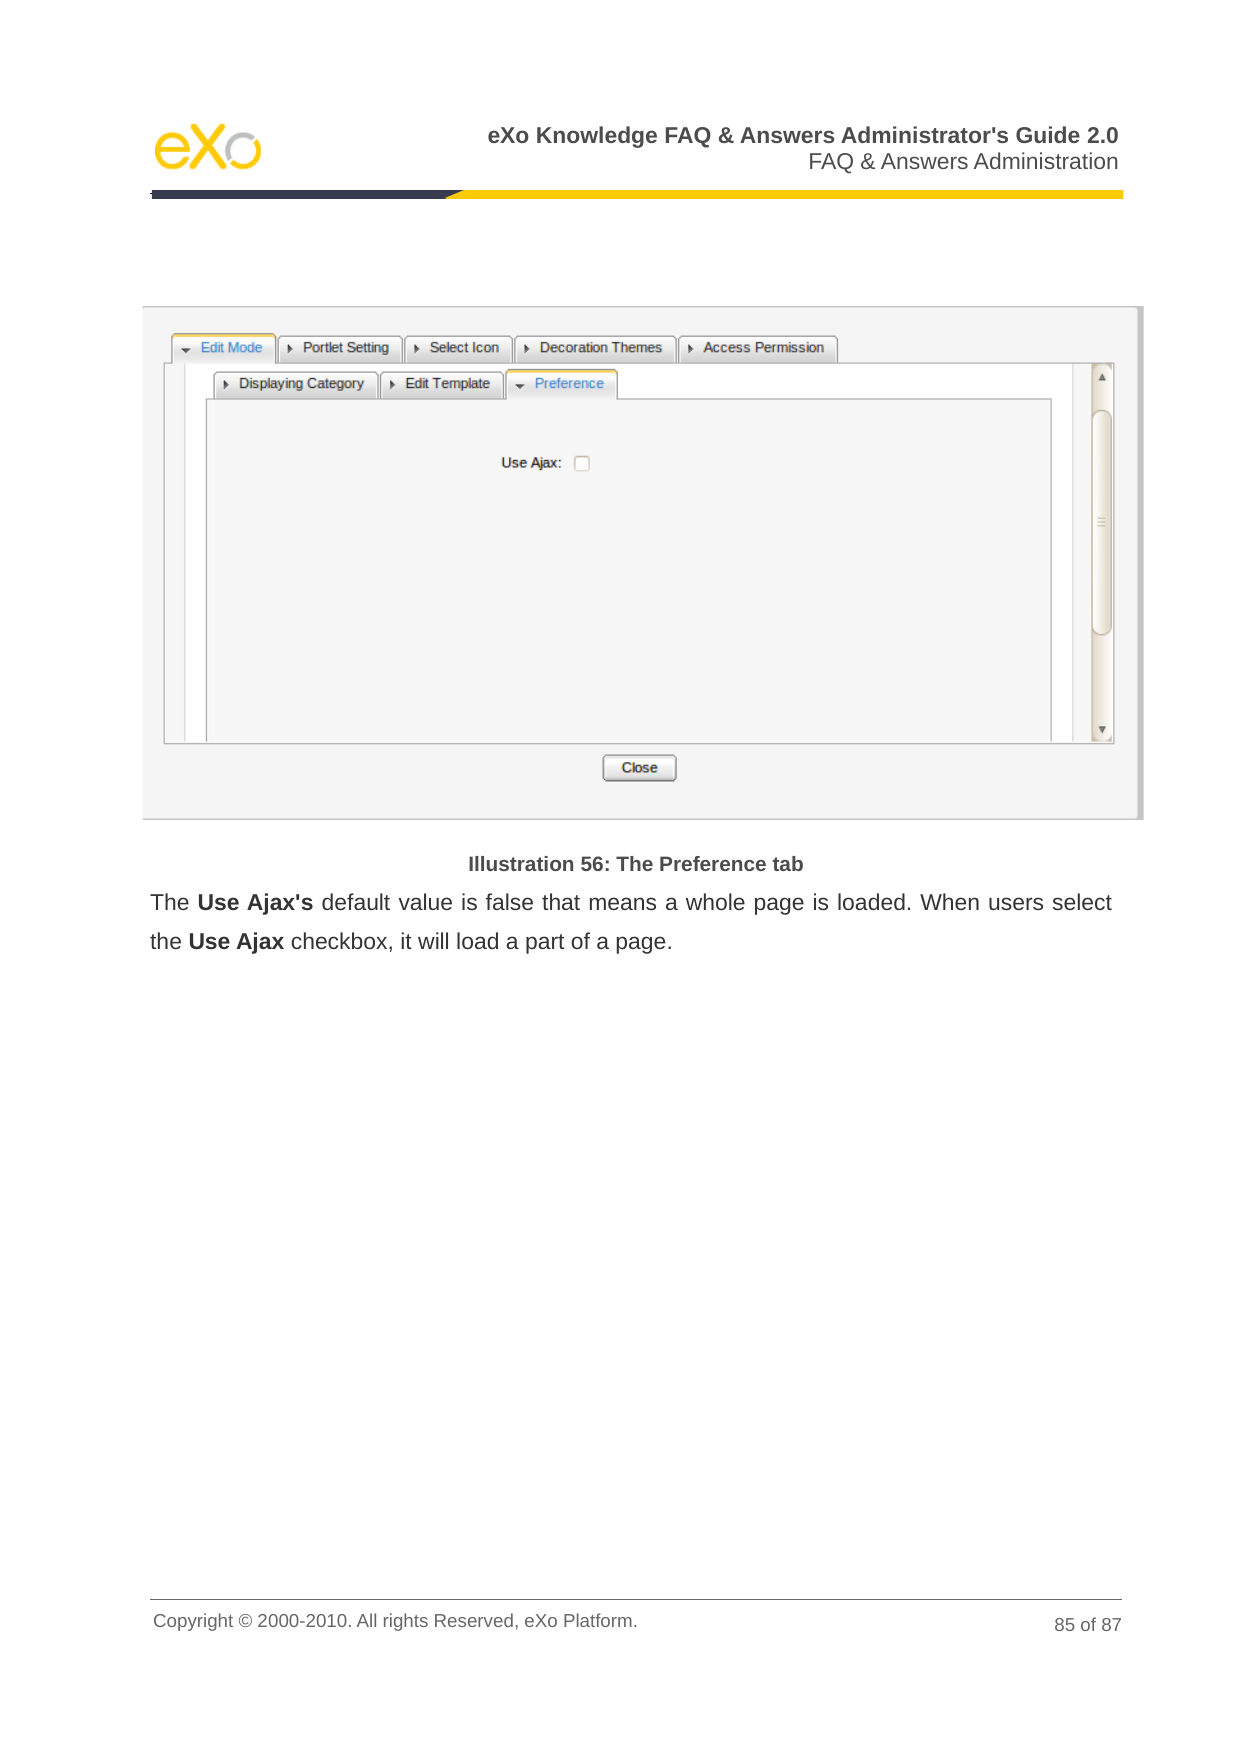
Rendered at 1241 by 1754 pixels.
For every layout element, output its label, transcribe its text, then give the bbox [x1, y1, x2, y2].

text Illustration 56: The Preference tab [135, 298, 1136, 875]
picture [142, 306, 1144, 820]
text The Use Ajax's default value is false that means a whole page is loaded. When users select the Use Ajax checkbox, it will load a part of a page. [76, 223, 1136, 954]
picture [155, 123, 262, 170]
picture [151, 190, 1124, 199]
